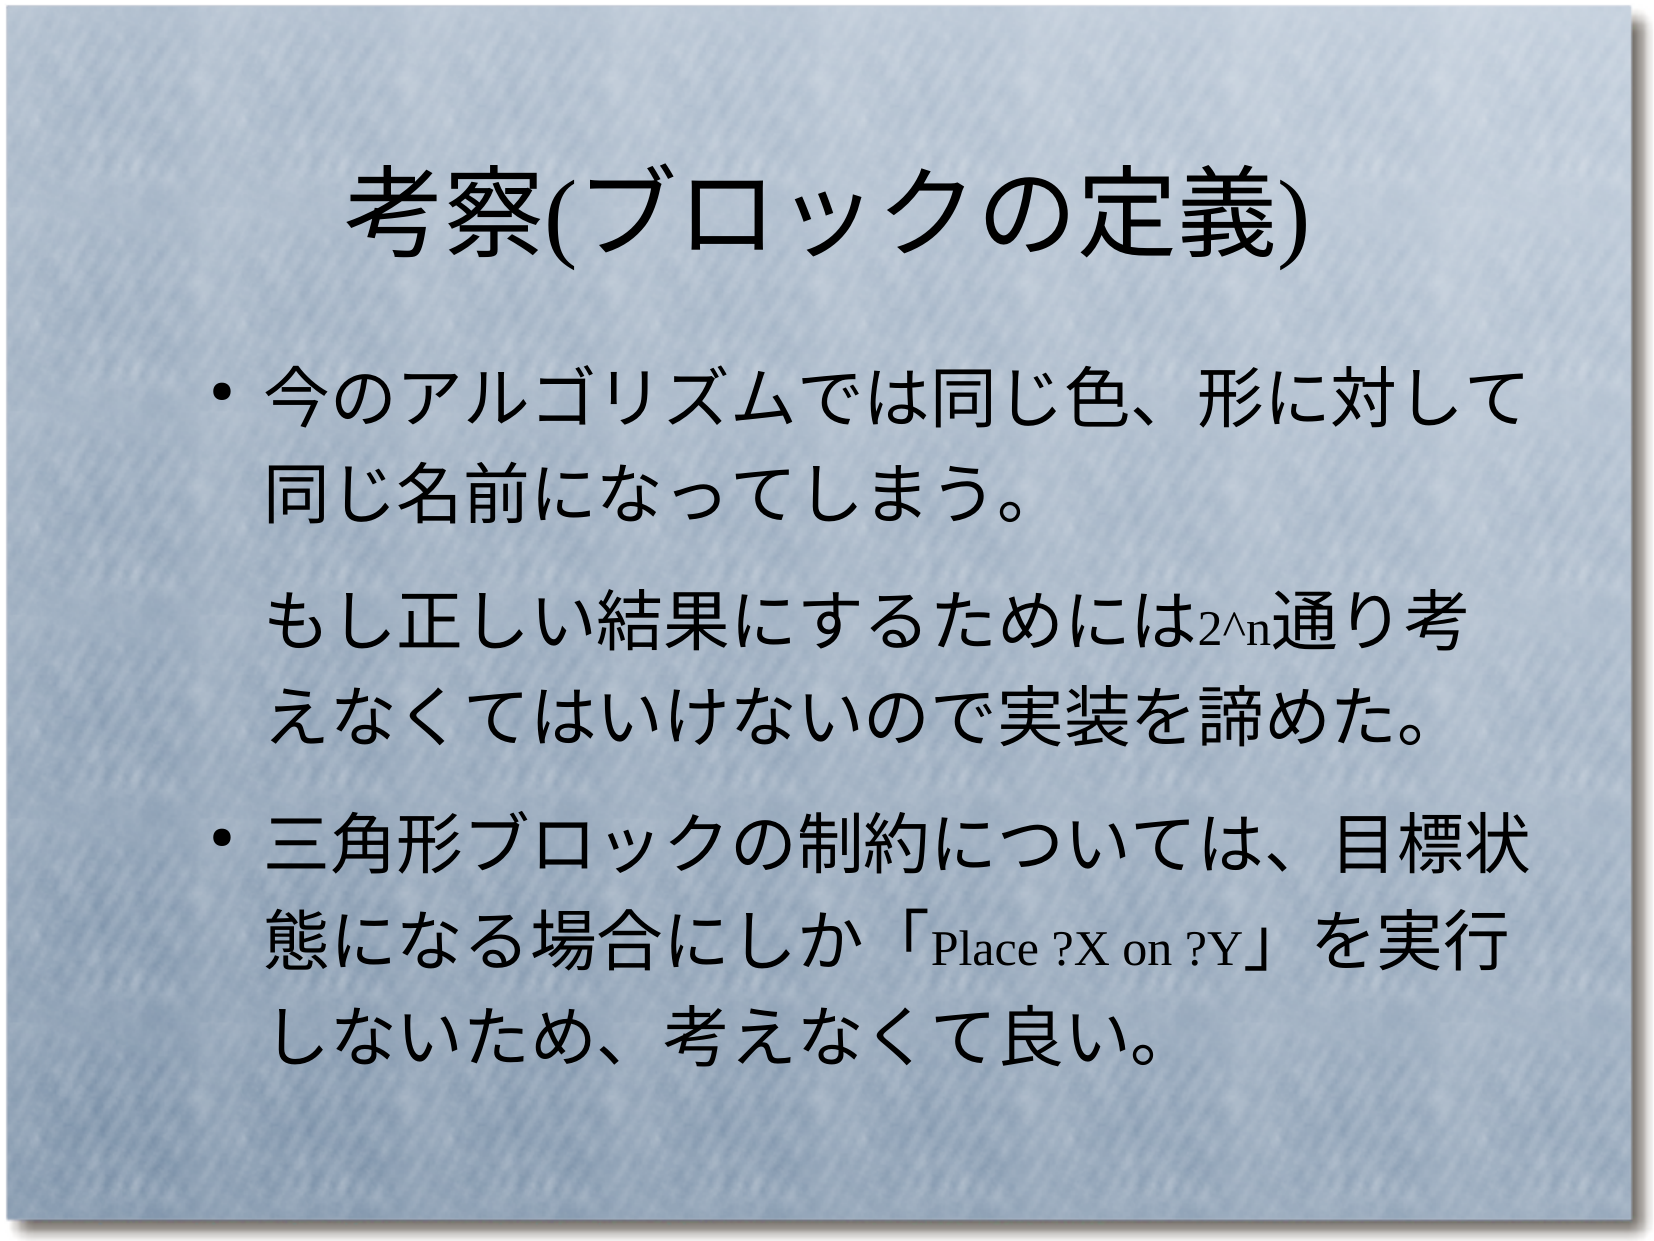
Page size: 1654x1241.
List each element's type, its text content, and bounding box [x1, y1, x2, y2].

title 考察(ブロックの定義) [121, 102, 1534, 310]
picture [0, 0, 1654, 1241]
list 今のアルゴリズムでは同じ色、形に対して同じ名前になってしまう。 もし正しい結果にするためには2^n通り考えなくてはいけないので実装を諦めた。 三角形ブロックの制約については、目標状態になる場合にしか「Place ?X on ?Y」を実行しないため、考えなくて良い。 [121, 344, 1534, 1065]
